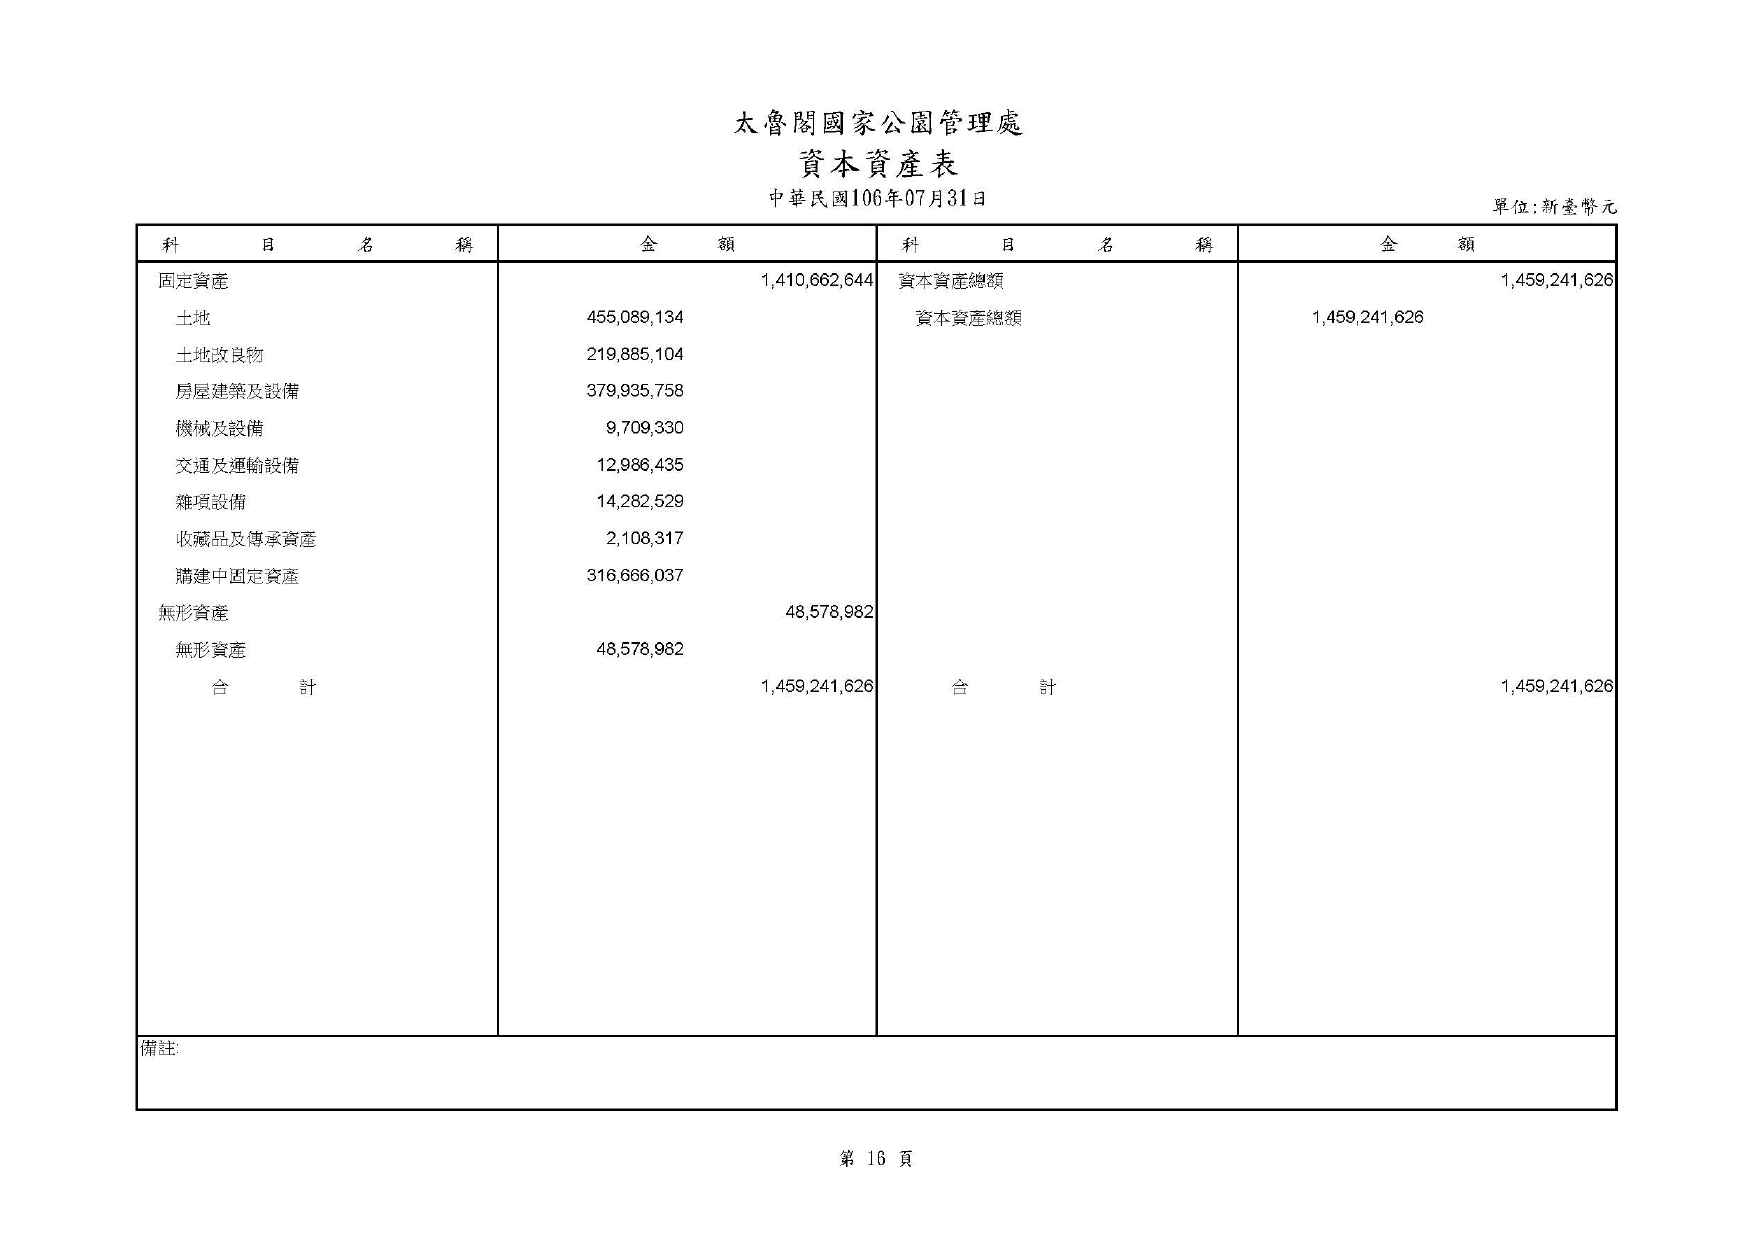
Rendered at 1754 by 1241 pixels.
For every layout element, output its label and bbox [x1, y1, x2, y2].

picture [59, 59, 1695, 1216]
